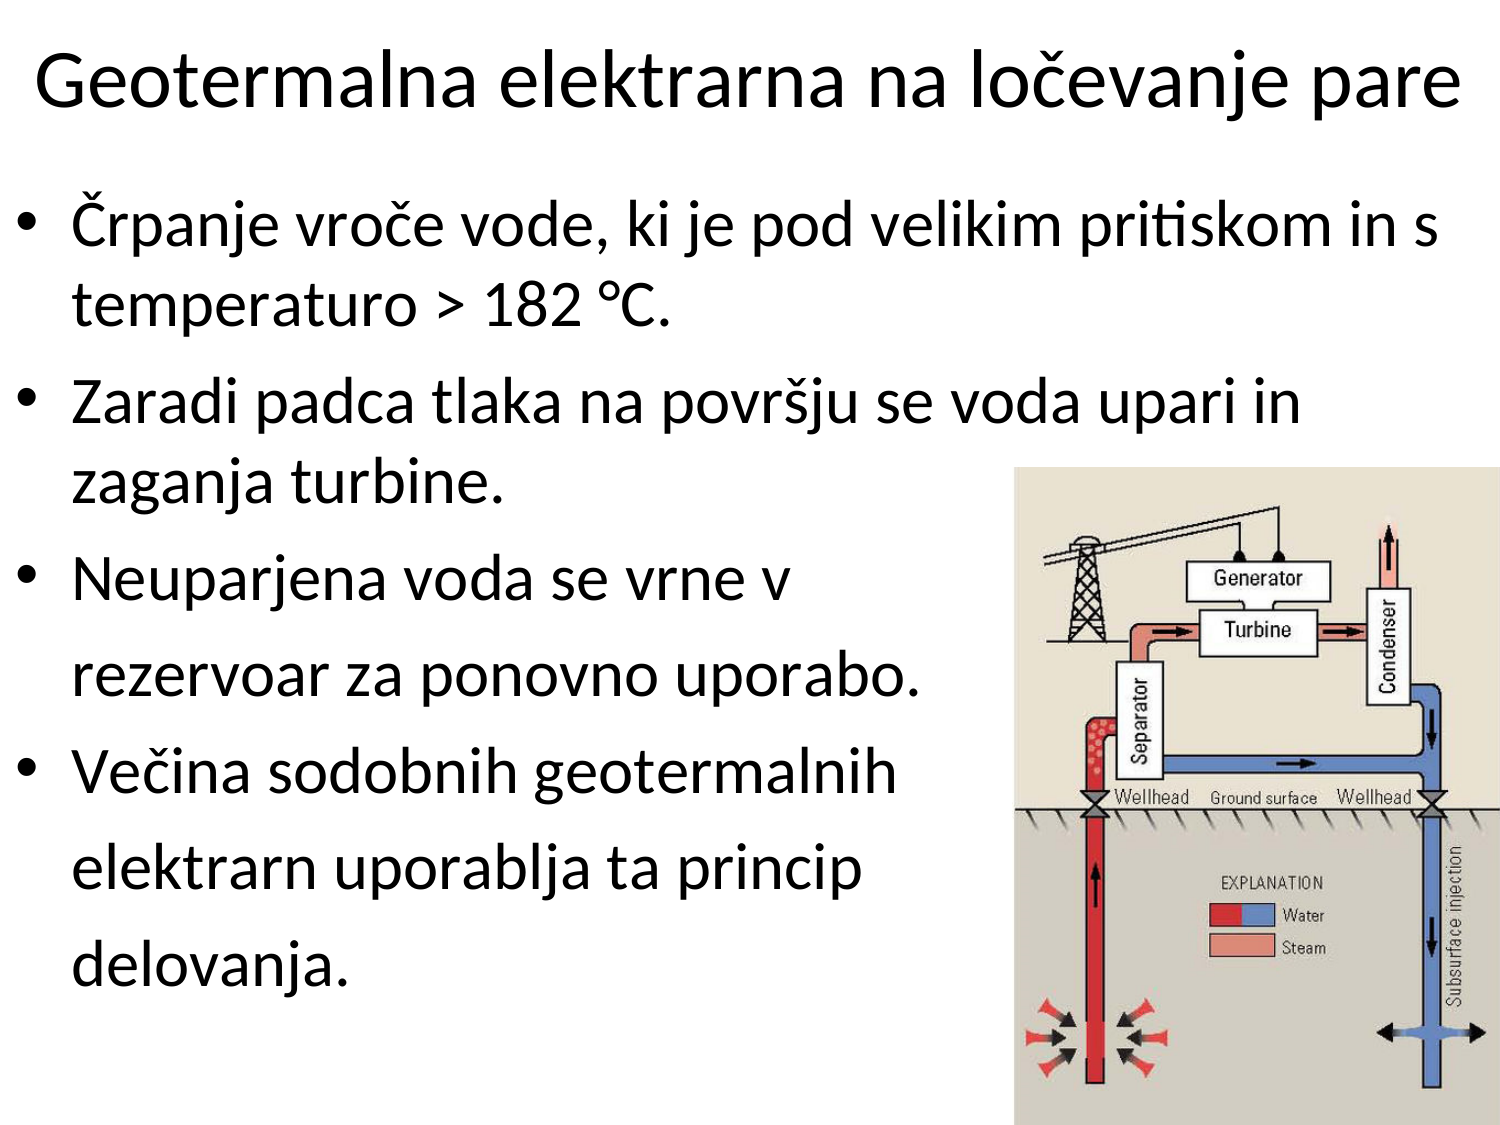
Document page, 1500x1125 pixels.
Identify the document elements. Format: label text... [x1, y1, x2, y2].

text_box Geotermalna elektrarna na ločevanje pare [0, 0, 1500, 149]
picture [1012, 467, 1500, 1125]
text_box Črpanje vroče vode, ki je pod velikim pritiskom in s temperaturo > 182 °C. Zaradi padca tlaka na površju se voda upari in zaganja turbine. Neuparjena voda se vrne v rezervoar za ponovno uporabo. Večina sodobnih geotermalnih elektrarn uporablja ta princip delovanja. [0, 172, 1500, 1104]
